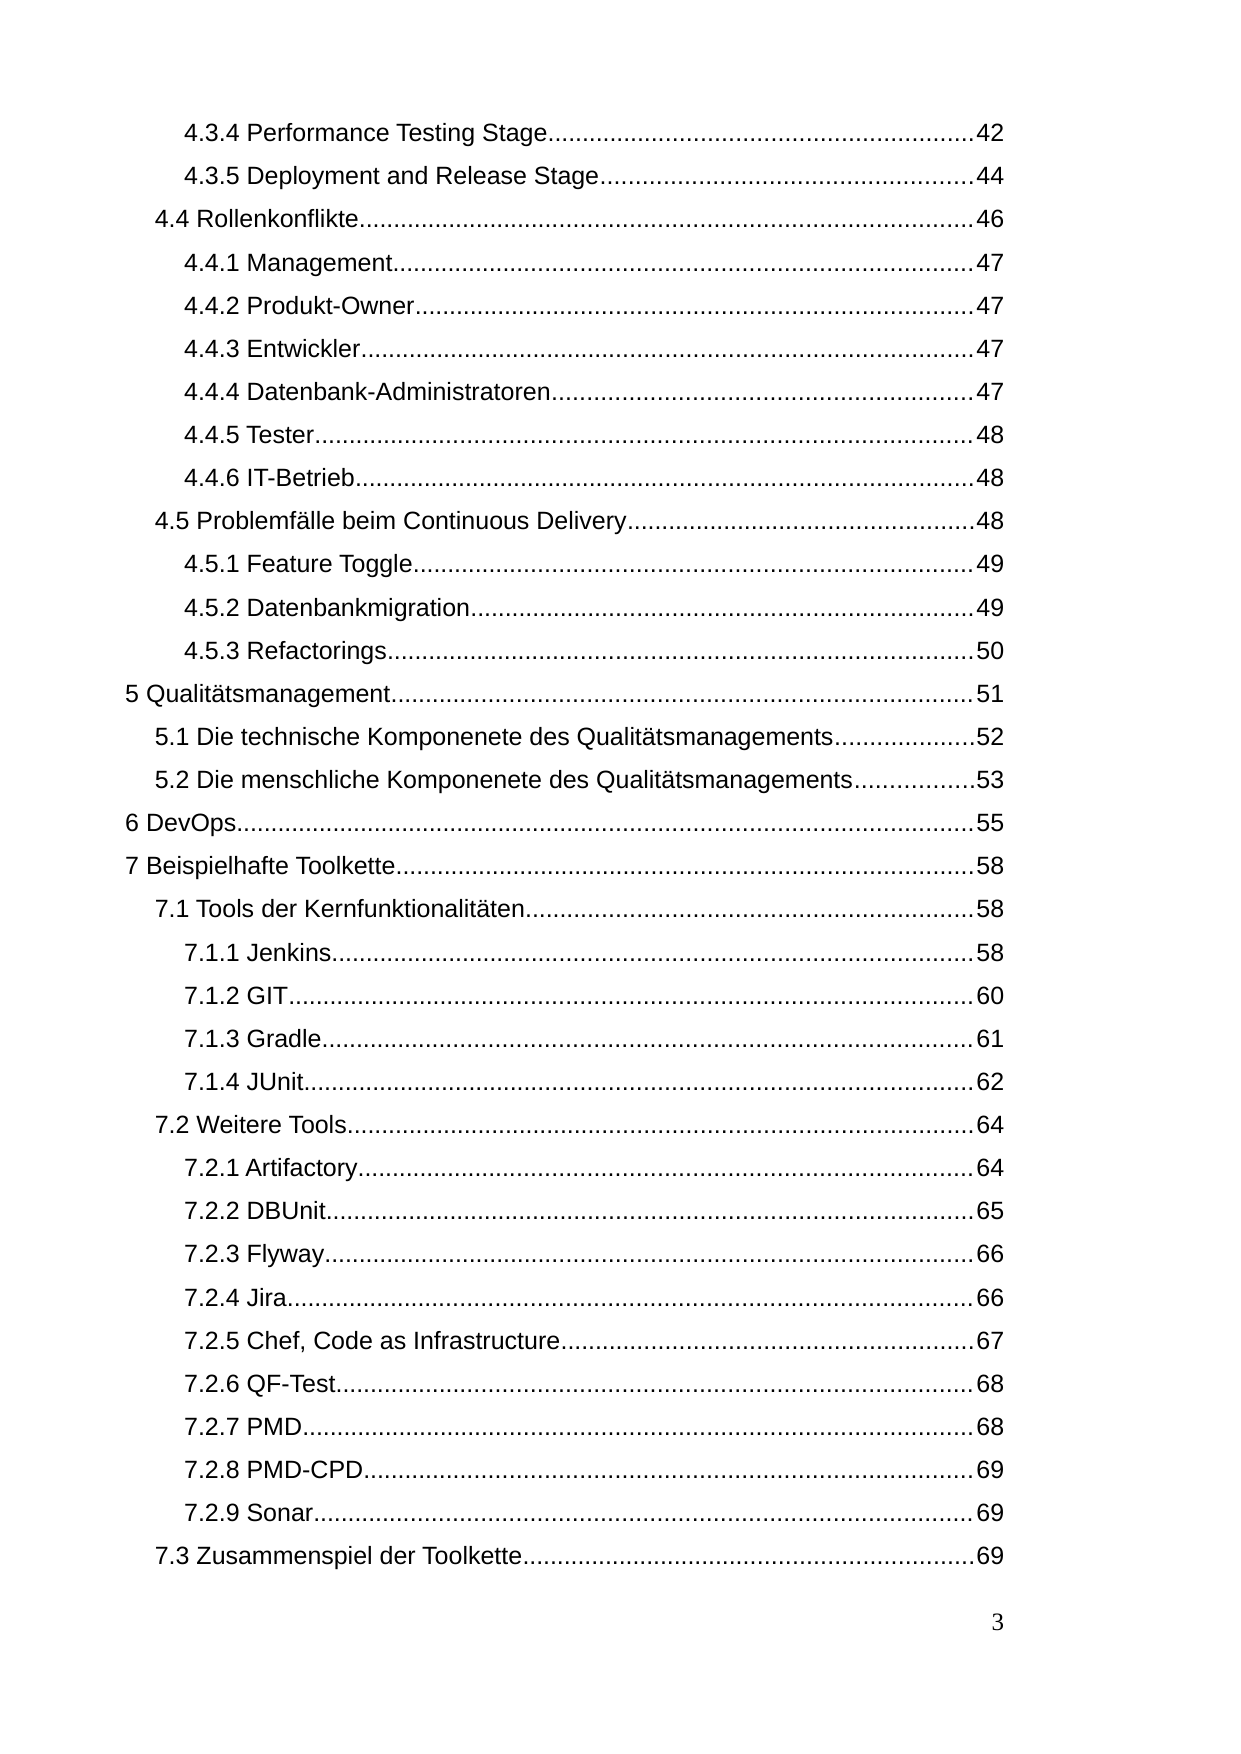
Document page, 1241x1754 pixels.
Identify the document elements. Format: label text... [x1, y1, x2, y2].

text 4.4.2 Produkt-Owner 47 [177, 291, 1004, 319]
text 4.5.1 Feature Toggle 49 [177, 549, 1004, 578]
text 4.5.3 Refactorings 50 [177, 636, 1004, 664]
text 4.4.4 Datenbank-Administratoren 47 [177, 377, 1004, 406]
text 4.4.3 Entwickler 47 [177, 334, 1004, 362]
text 7.2 Weitere Tools 64 [148, 1110, 1004, 1139]
text 4.4.6 IT-Betrieb 48 [177, 463, 1004, 492]
text 7.2.8 PMD-CPD 69 [177, 1455, 1004, 1484]
text 7.2.7 PMD 68 [177, 1412, 1004, 1441]
text 4.3.4 Performance Testing Stage 42 [177, 118, 1004, 147]
text 4.4.5 Tester 48 [177, 420, 1004, 449]
text 7.1.3 Gradle 61 [177, 1024, 1004, 1052]
text 7.2.5 Chef, Code as Infrastructure 67 [177, 1326, 1004, 1354]
text 4.4.1 Management 47 [177, 247, 1004, 276]
text 7.1 Tools der Kernfunktionalitäten 58 [148, 894, 1004, 923]
text 5.2 Die menschliche Komponenete des Qualitätsmanagements 53 [148, 765, 1004, 794]
text 4.5.2 Datenbankmigration 49 [177, 592, 1004, 621]
text 7 Beispielhafte Toolkette 58 [118, 851, 1004, 880]
text 7.2.4 Jira 66 [177, 1282, 1004, 1311]
text 6 DevOps 55 [118, 808, 1004, 837]
text 5.1 Die technische Komponenete des Qualitätsmanagements 52 [148, 722, 1004, 751]
text 4.4 Rollenkonflikte 46 [148, 204, 1004, 233]
text 7.2.3 Flyway 66 [177, 1239, 1004, 1268]
text 7.1.4 JUnit 62 [177, 1067, 1004, 1096]
text 7.2.1 Artifactory 64 [177, 1153, 1004, 1182]
text 7.3 Zusammenspiel der Toolkette 69 [148, 1541, 1004, 1570]
text 4.3.5 Deployment and Release Stage 44 [177, 161, 1004, 190]
text 7.1.1 Jenkins 58 [177, 937, 1004, 966]
text 7.2.9 Sonar 69 [177, 1498, 1004, 1527]
text 5 Qualitätsmanagement 51 [118, 679, 1004, 707]
text 4.5 Problemfälle beim Continuous Delivery 48 [148, 506, 1004, 535]
text 7.1.2 GIT 60 [177, 981, 1004, 1009]
text 7.2.2 DBUnit 65 [177, 1196, 1004, 1225]
text 7.2.6 QF-Test 68 [177, 1369, 1004, 1397]
